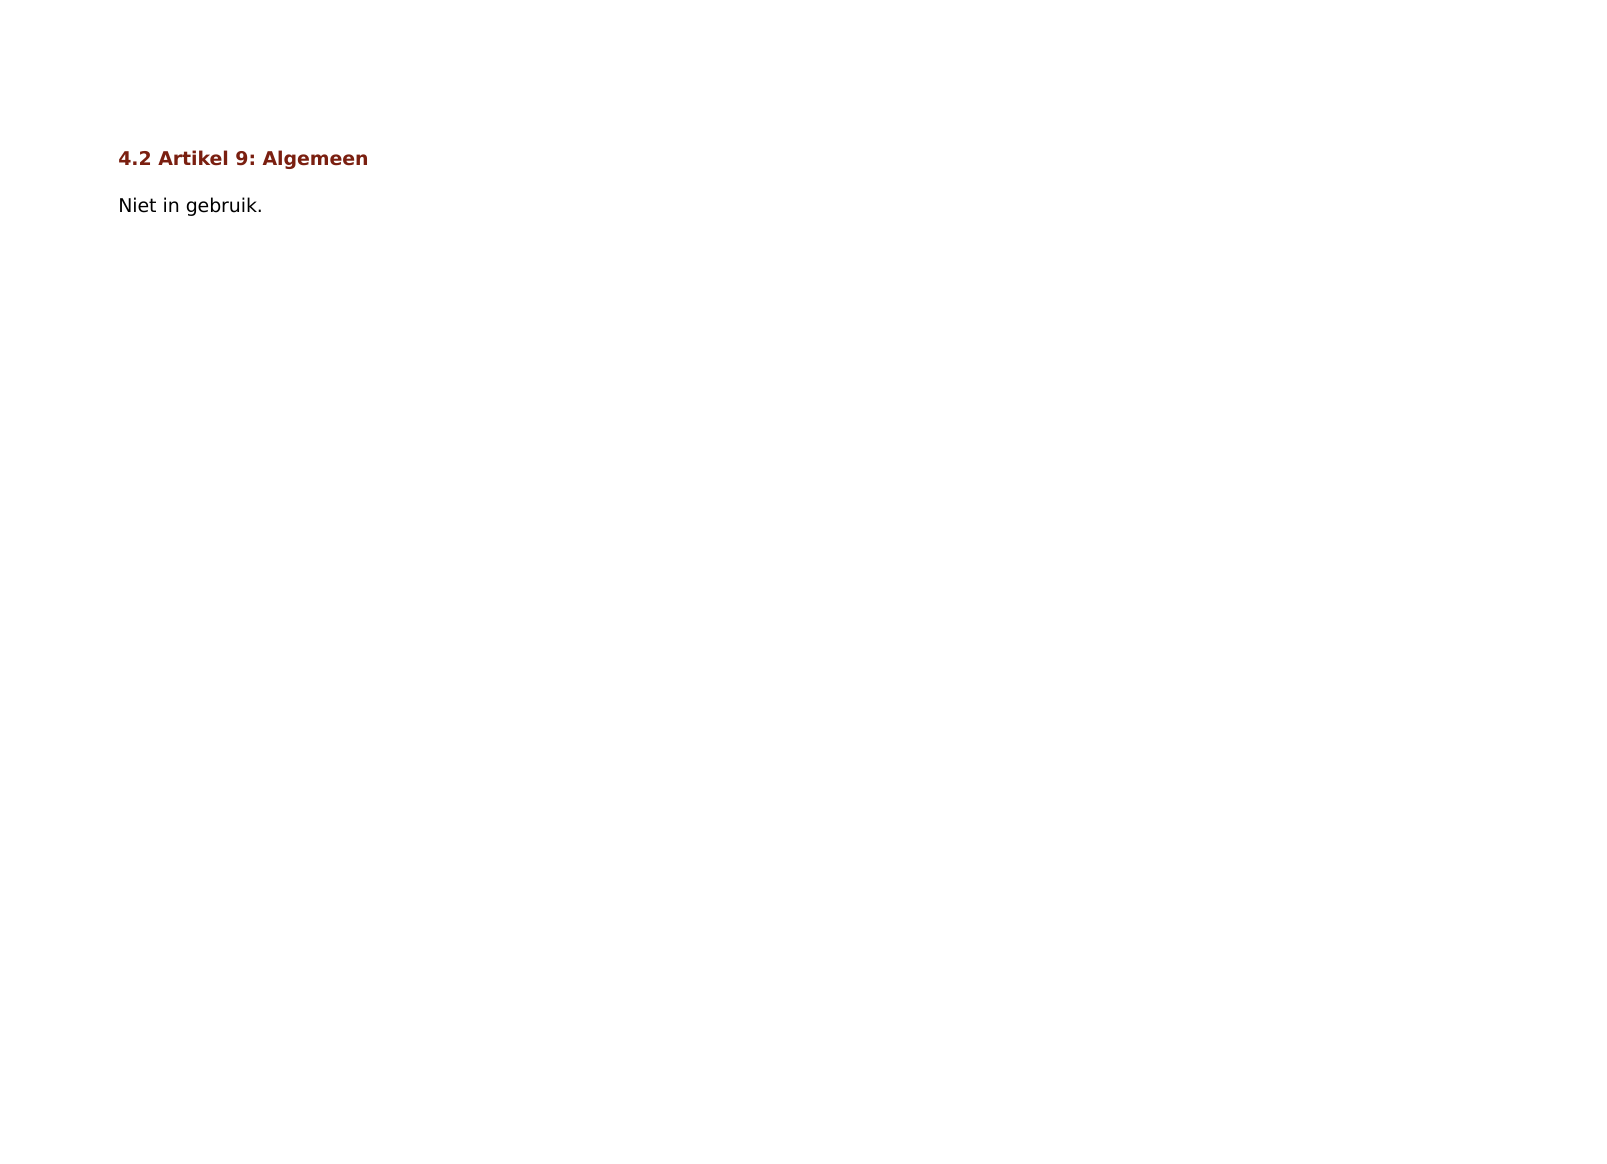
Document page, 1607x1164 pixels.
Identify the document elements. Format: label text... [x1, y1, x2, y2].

text Niet in gebruik. [118, 195, 1488, 217]
subtitle 4.2 Artikel 9: Algemeen [118, 148, 1488, 170]
